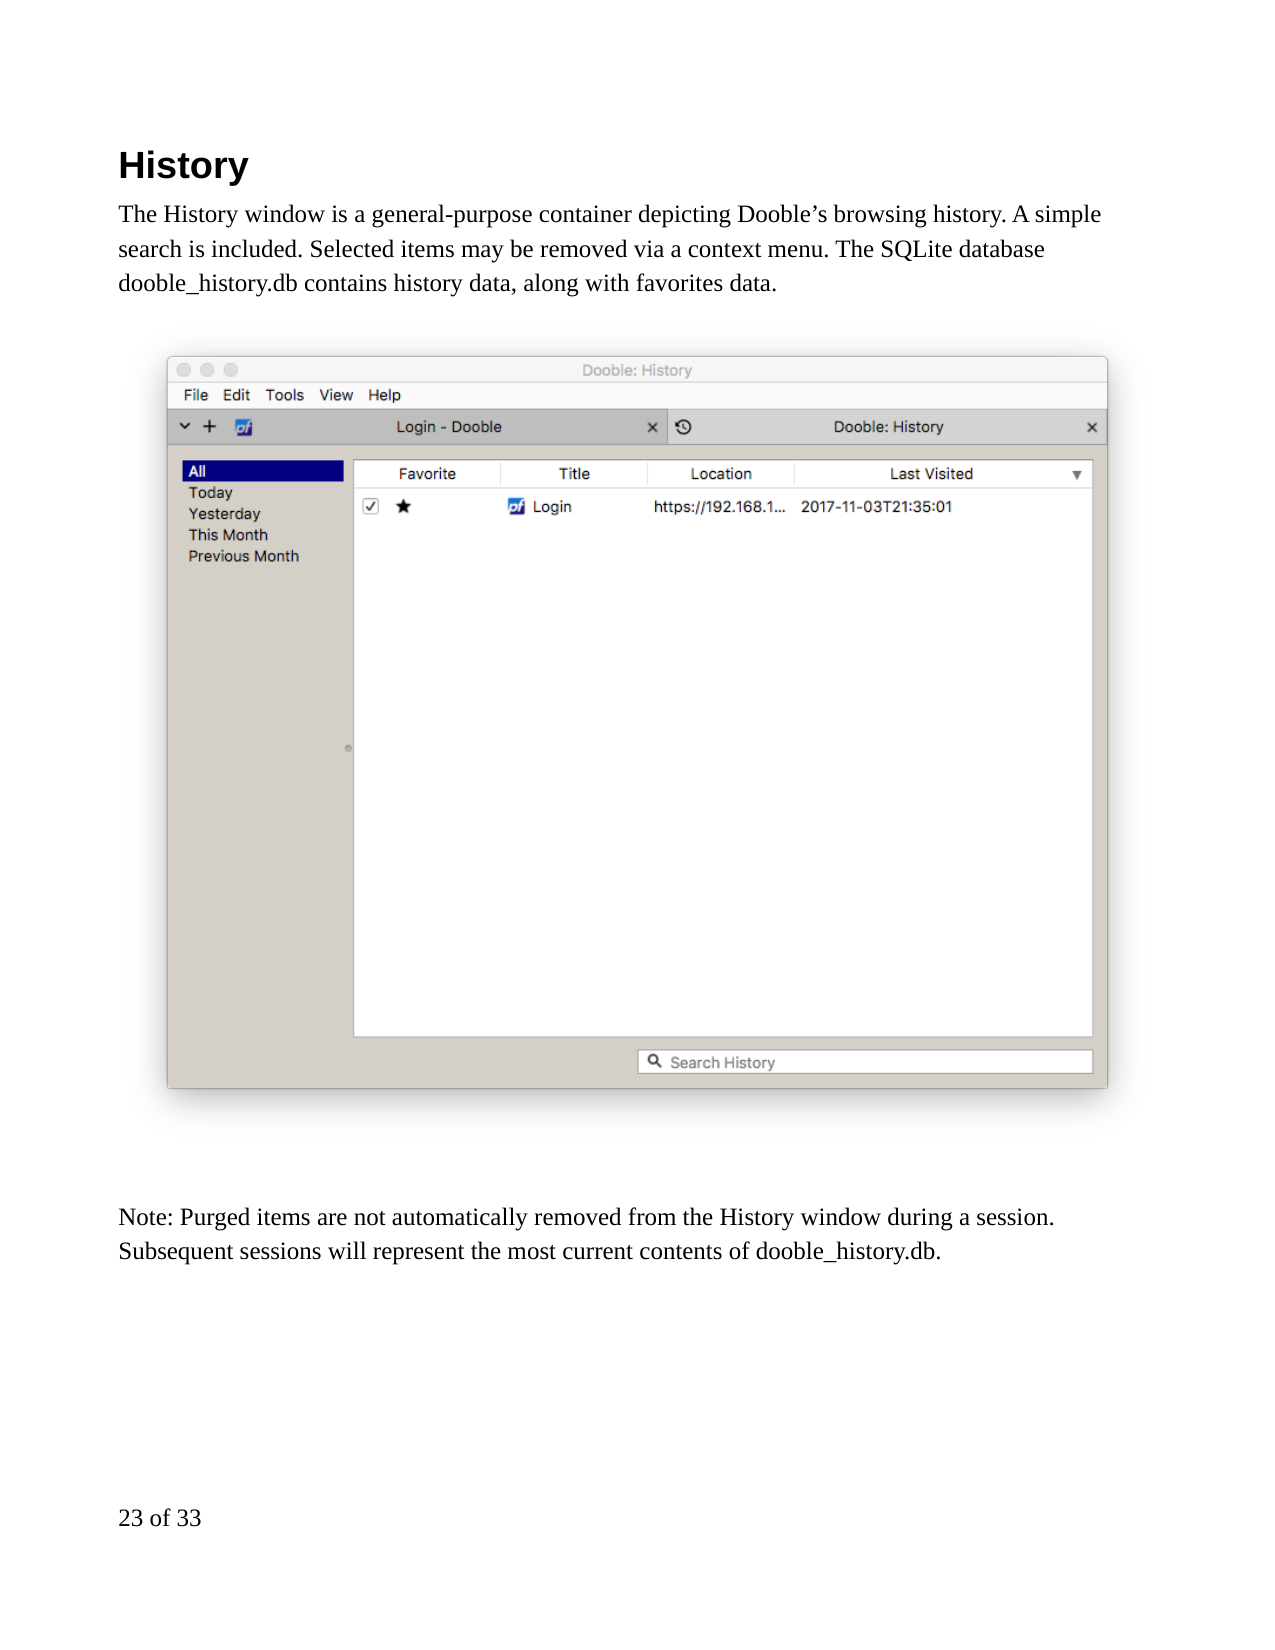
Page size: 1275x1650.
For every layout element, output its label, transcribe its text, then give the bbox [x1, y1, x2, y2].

text The History window is a general-purpose container depicting Dooble’s browsing history. A simple search is included. Selected items may be removed via a context menu. The SQLite database dooble_history.db contains history data, along with favorites data. [118, 199, 1157, 297]
picture [118, 317, 1157, 1147]
subtitle History [118, 143, 1157, 187]
text Note: Purged items are not automatically removed from the History window during a session. Subsequent sessions will represent the most current contents of dooble_history.db. [118, 1202, 1157, 1265]
